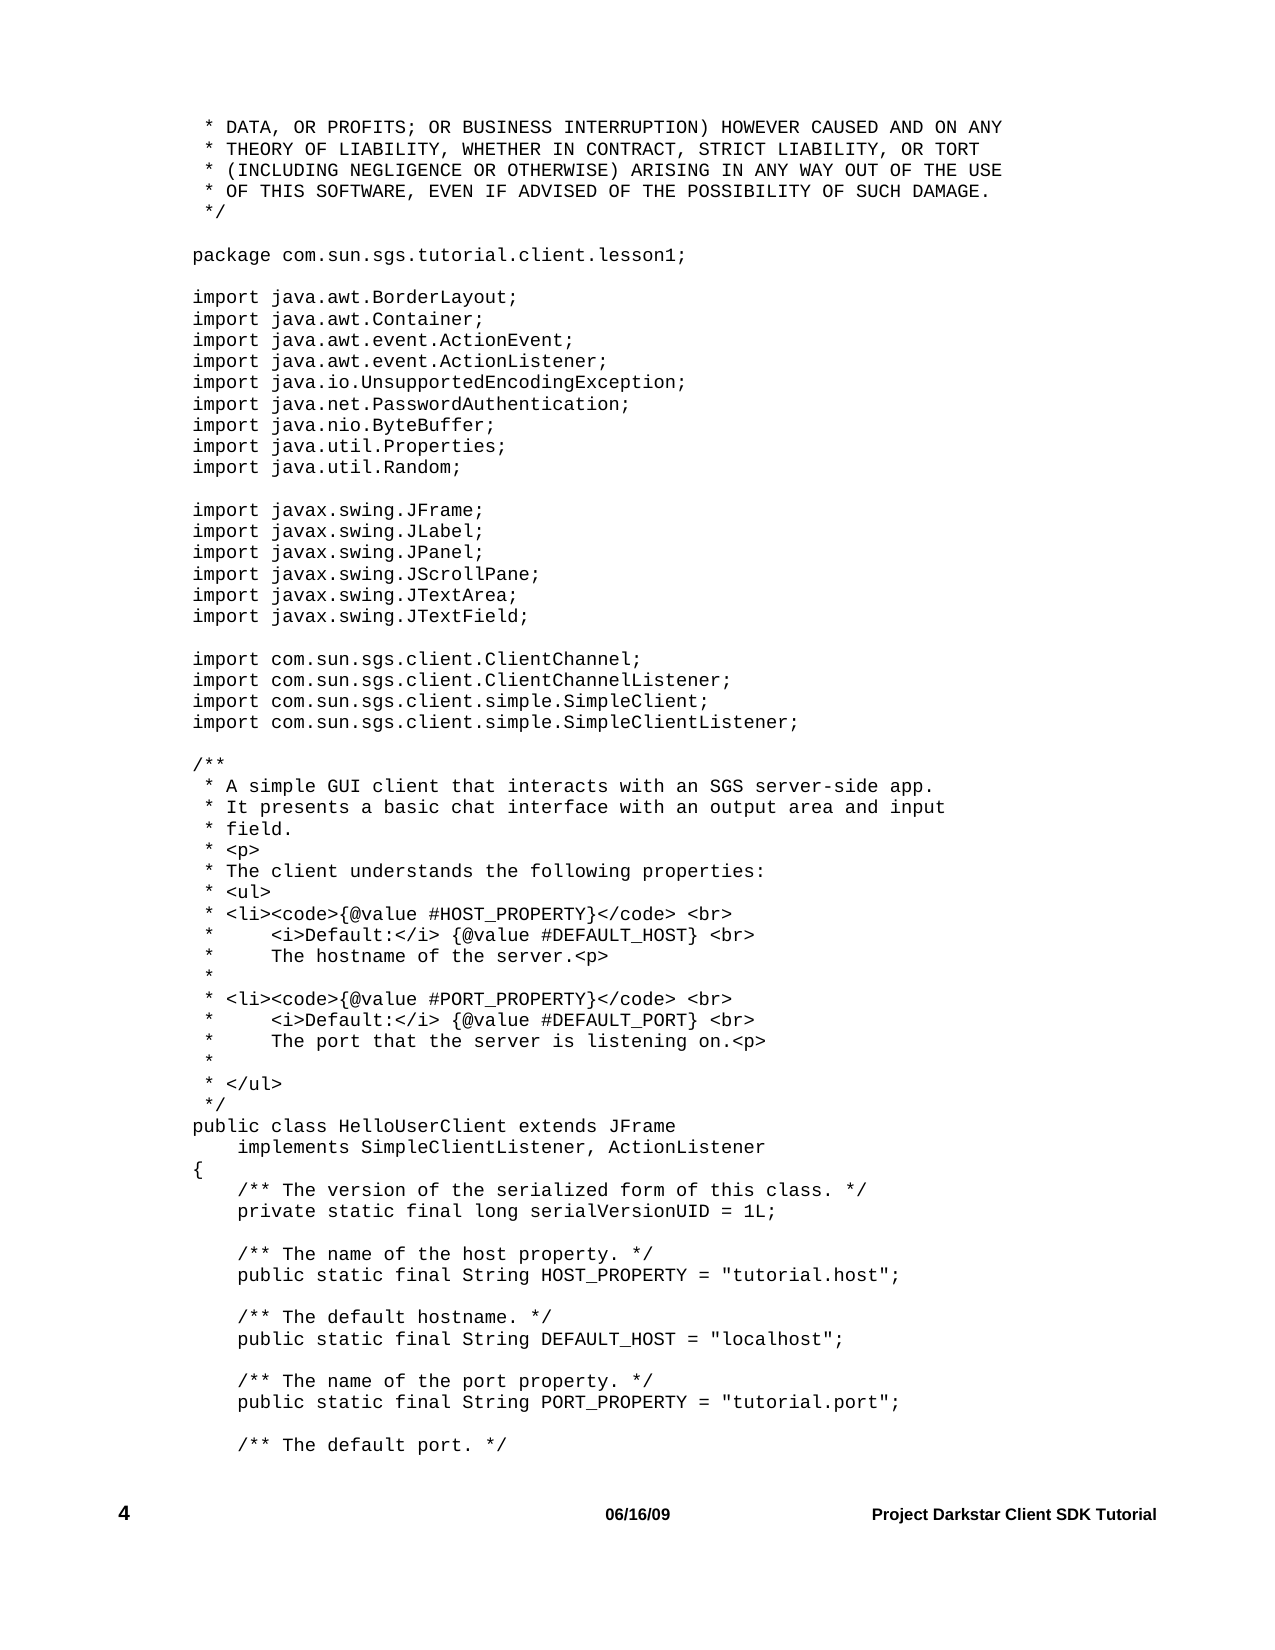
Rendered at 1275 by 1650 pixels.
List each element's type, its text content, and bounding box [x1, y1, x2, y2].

text * [192, 1053, 1098, 1074]
text public static final String HOST_PROPERTY = "tutorial.host"; [192, 1266, 1098, 1287]
text import java.awt.Container; [192, 309, 1098, 331]
text import java.util.Properties; [192, 437, 1098, 458]
text import java.io.UnsupportedEncodingException; [192, 373, 1098, 394]
text import java.net.PasswordAuthentication; [192, 394, 1098, 416]
text * DATA, OR PROFITS; OR BUSINESS INTERRUPTION) HOWEVER CAUSED AND ON ANY [192, 118, 1098, 139]
text public class HelloUserClient extends JFrame [192, 1117, 1098, 1138]
text * <ul> [192, 883, 1098, 904]
text import java.awt.event.ActionListener; [192, 352, 1098, 373]
text * OF THIS SOFTWARE, EVEN IF ADVISED OF THE POSSIBILITY OF SUCH DAMAGE. [192, 182, 1098, 203]
text import javax.swing.JFrame; [192, 501, 1098, 522]
text * [192, 968, 1098, 989]
text import javax.swing.JPanel; [192, 543, 1098, 564]
text import java.nio.ByteBuffer; [192, 416, 1098, 437]
text * <i>Default:</i> {@value #DEFAULT_HOST} <br> [192, 926, 1098, 947]
text private static final long serialVersionUID = 1L; [192, 1202, 1098, 1223]
text * The client understands the following properties: [192, 862, 1098, 883]
text * <li><code>{@value #PORT_PROPERTY}</code> <br> [192, 989, 1098, 1011]
text import java.awt.BorderLayout; [192, 288, 1098, 309]
text import com.sun.sgs.client.ClientChannel; [192, 649, 1098, 671]
text /** The default port. */ [192, 1436, 1098, 1457]
text import javax.swing.JScrollPane; [192, 564, 1098, 586]
text * <p> [192, 841, 1098, 862]
text import javax.swing.JTextArea; [192, 586, 1098, 607]
text * field. [192, 819, 1098, 841]
text import com.sun.sgs.client.ClientChannelListener; [192, 671, 1098, 692]
text public static final String PORT_PROPERTY = "tutorial.port"; [192, 1393, 1098, 1414]
text import javax.swing.JLabel; [192, 522, 1098, 543]
text public static final String DEFAULT_HOST = "localhost"; [192, 1329, 1098, 1351]
text * </ul> [192, 1074, 1098, 1096]
text * The port that the server is listening on.<p> [192, 1032, 1098, 1053]
text /** [192, 756, 1098, 777]
text import com.sun.sgs.client.simple.SimpleClientListener; [192, 713, 1098, 734]
text /** The name of the port property. */ [192, 1372, 1098, 1393]
text * (INCLUDING NEGLIGENCE OR OTHERWISE) ARISING IN ANY WAY OUT OF THE USE [192, 161, 1098, 182]
text /** The name of the host property. */ [192, 1244, 1098, 1266]
text */ [192, 203, 1098, 224]
text * <i>Default:</i> {@value #DEFAULT_PORT} <br> [192, 1011, 1098, 1032]
text import javax.swing.JTextField; [192, 607, 1098, 628]
text * THEORY OF LIABILITY, WHETHER IN CONTRACT, STRICT LIABILITY, OR TORT [192, 139, 1098, 161]
text /** The default hostname. */ [192, 1308, 1098, 1329]
text import com.sun.sgs.client.simple.SimpleClient; [192, 692, 1098, 713]
text /** The version of the serialized form of this class. */ [192, 1181, 1098, 1202]
text { [192, 1159, 1098, 1181]
text * A simple GUI client that interacts with an SGS server-side app. [192, 777, 1098, 798]
text import java.util.Random; [192, 458, 1098, 479]
text package com.sun.sgs.tutorial.client.lesson1; [192, 246, 1098, 267]
text import java.awt.event.ActionEvent; [192, 331, 1098, 352]
text * The hostname of the server.<p> [192, 947, 1098, 968]
text */ [192, 1096, 1098, 1117]
text * It presents a basic chat interface with an output area and input [192, 798, 1098, 819]
text implements SimpleClientListener, ActionListener [192, 1138, 1098, 1159]
text * <li><code>{@value #HOST_PROPERTY}</code> <br> [192, 904, 1098, 926]
